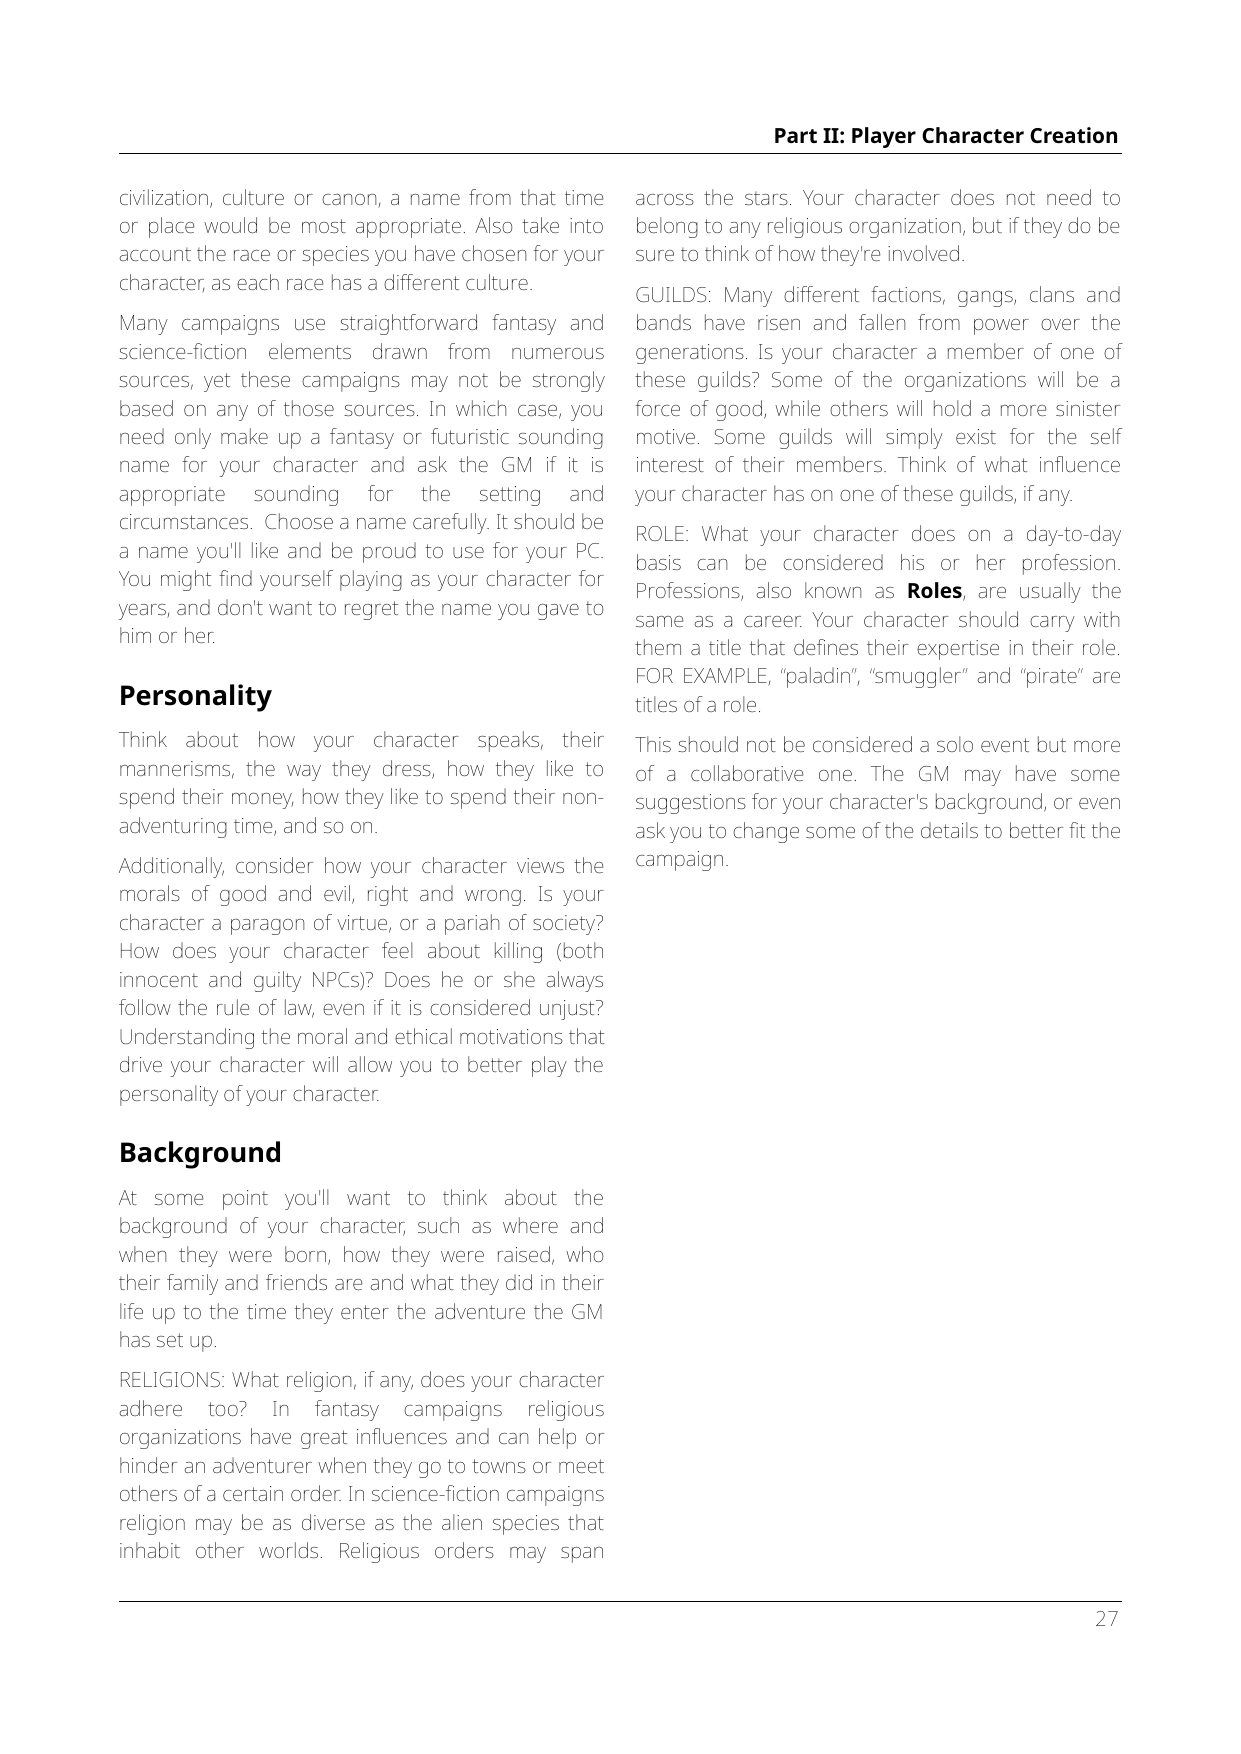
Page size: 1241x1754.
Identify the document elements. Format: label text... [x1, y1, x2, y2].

text This should not be considered a solo event but more of a collaborative one. The GM may have some suggestions for your character's background, or even ask you to change some of the details to better fit the campaign. [635, 730, 1122, 873]
subtitle Background [118, 1134, 605, 1171]
text Personality [118, 677, 605, 713]
text civilization, culture or canon, a name from that time or place would be most appropriate. Also take into account the race or species you have chosen for your character, as each race has a different culture. [118, 183, 605, 296]
text Many campaigns use straightforward fantasy and science-fiction elements drawn from numerous sources, yet these campaigns may not be strongly based on any of those sources. In which case, you need only make up a fantasy or futuristic sounding name for your character and ask the GM if it is appropriate sounding for the setting and circumstances. Choose a name carefully. It should be a name you'll like and be proud to use for your PC. You might find yourself playing as your character for years, and don't want to regret the name you gave to him or her. [118, 308, 605, 649]
text across the stars. Your character does not need to belong to any religious organization, but if they do be sure to think of how they're involved. [635, 183, 1122, 268]
text ROLE: What your character does on a day-to-day basis can be considered his or her profession. Professions, also known as Roles, are usually the same as a career. Your character should carry with them a title that defines their expertise in their role. FOR EXAMPLE, “paladin”, “smuggler” and “pirate” are titles of a role. [635, 519, 1122, 718]
text Think about how your character speaks, their mannerisms, the way they dress, how they like to spend their money, how they like to spend their non-adventuring time, and so on. [118, 725, 605, 839]
text At some point you'll want to think about the background of your character, such as where and when they were born, how they were raised, who their family and friends are and what they did in their life up to the time they enter the adventure the GM has set up. [118, 1183, 605, 1354]
text GUILDS: Many different factions, gangs, clans and bands have risen and fallen from power over the generations. Is your character a member of one of these guilds? Some of the organizations will be a force of good, while others will hold a more sinister motive. Some guilds will simply exist for the self interest of their members. Think of what influence your character has on one of these guilds, if any. [635, 280, 1122, 507]
text RELIGIONS: What religion, if any, does your character adhere too? In fantasy campaigns religious organizations have great influences and can help or hinder an adventurer when they go to towns or meet others of a certain order. In science-fiction campaigns religion may be as diverse as the alien species that inhabit other worlds. Religious orders may span [118, 1366, 605, 1565]
text Additionally, consider how your character views the morals of good and evil, right and wrong. Is your character a paragon of virtue, or a pariah of society? How does your character feel about killing (both innocent and guilty NPCs)? Does he or she always follow the rule of law, even if it is considered unjust? Understanding the moral and ethical motivations that drive your character will allow you to better play the personality of your character. [118, 851, 605, 1107]
